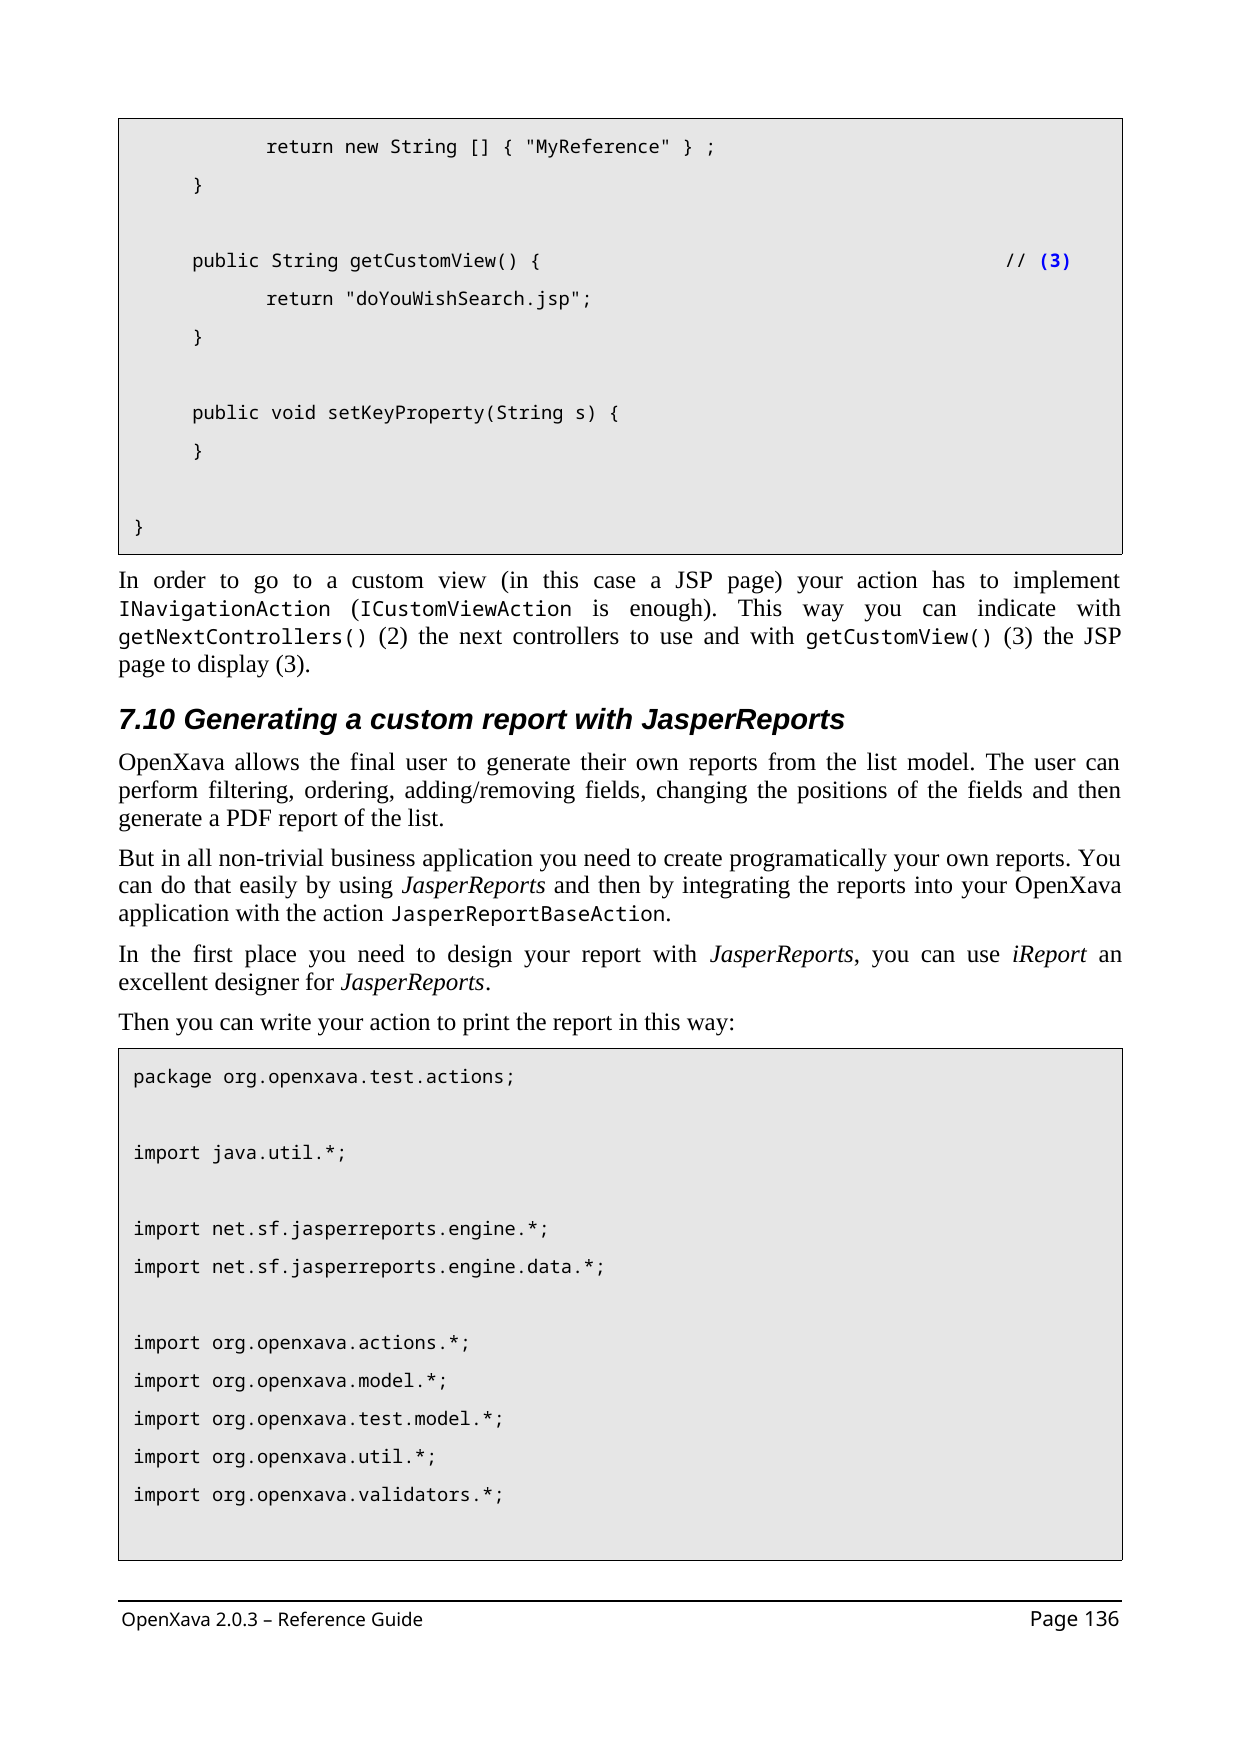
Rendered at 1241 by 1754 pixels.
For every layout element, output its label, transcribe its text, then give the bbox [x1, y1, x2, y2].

text In order to go to a custom view (in this case a JSP page) your action has to implement INavigationAction (ICustomViewAction is enough). This way you can indicate with getNextControllers() (2) the next controllers to use and with getCustomView() (3) the JSP page to display (3). [118, 566, 1122, 678]
text } [119, 422, 1122, 460]
text import org.openxava.model.*; [119, 1352, 1122, 1390]
text In the first place you need to design your report with JasperReports, you can use iReport an excellent designer for JasperReports. [118, 940, 1122, 995]
text public String getCustomView() { // (3) [119, 232, 1122, 270]
text import org.openxava.actions.*; [119, 1314, 1122, 1352]
text import java.util.*; [119, 1124, 1122, 1162]
text import org.openxava.util.*; [119, 1428, 1122, 1466]
text import net.sf.jasperreports.engine.data.*; [119, 1238, 1122, 1276]
text OpenXava allows the final user to generate their own reports from the list model. The user can perform filtering, ordering, adding/removing fields, changing the positions of the fields and then generate a PDF report of the list. [118, 748, 1122, 831]
text Then you can write your action to print the report in this way: [118, 1008, 1122, 1036]
text public void setKeyProperty(String s) { [119, 384, 1122, 422]
text But in all non-trivial business application you need to create programatically your own reports. You can do that easily by using JasperReports and then by integrating the reports into your OpenXava application with the action JasperReportBaseAction. [118, 844, 1122, 927]
text } [119, 498, 1122, 554]
text import net.sf.jasperreports.engine.*; [119, 1200, 1122, 1238]
text import org.openxava.test.model.*; [119, 1390, 1122, 1428]
subtitle Generating a custom report with JasperReports [118, 703, 1122, 736]
text return new String [] { "MyReference" } ; [119, 119, 1122, 156]
text } [119, 156, 1122, 194]
text return "doYouWishSearch.jsp"; [119, 270, 1122, 308]
text } [119, 308, 1122, 346]
text import org.openxava.validators.*; [119, 1466, 1122, 1504]
text package org.openxava.test.actions; [119, 1049, 1122, 1086]
